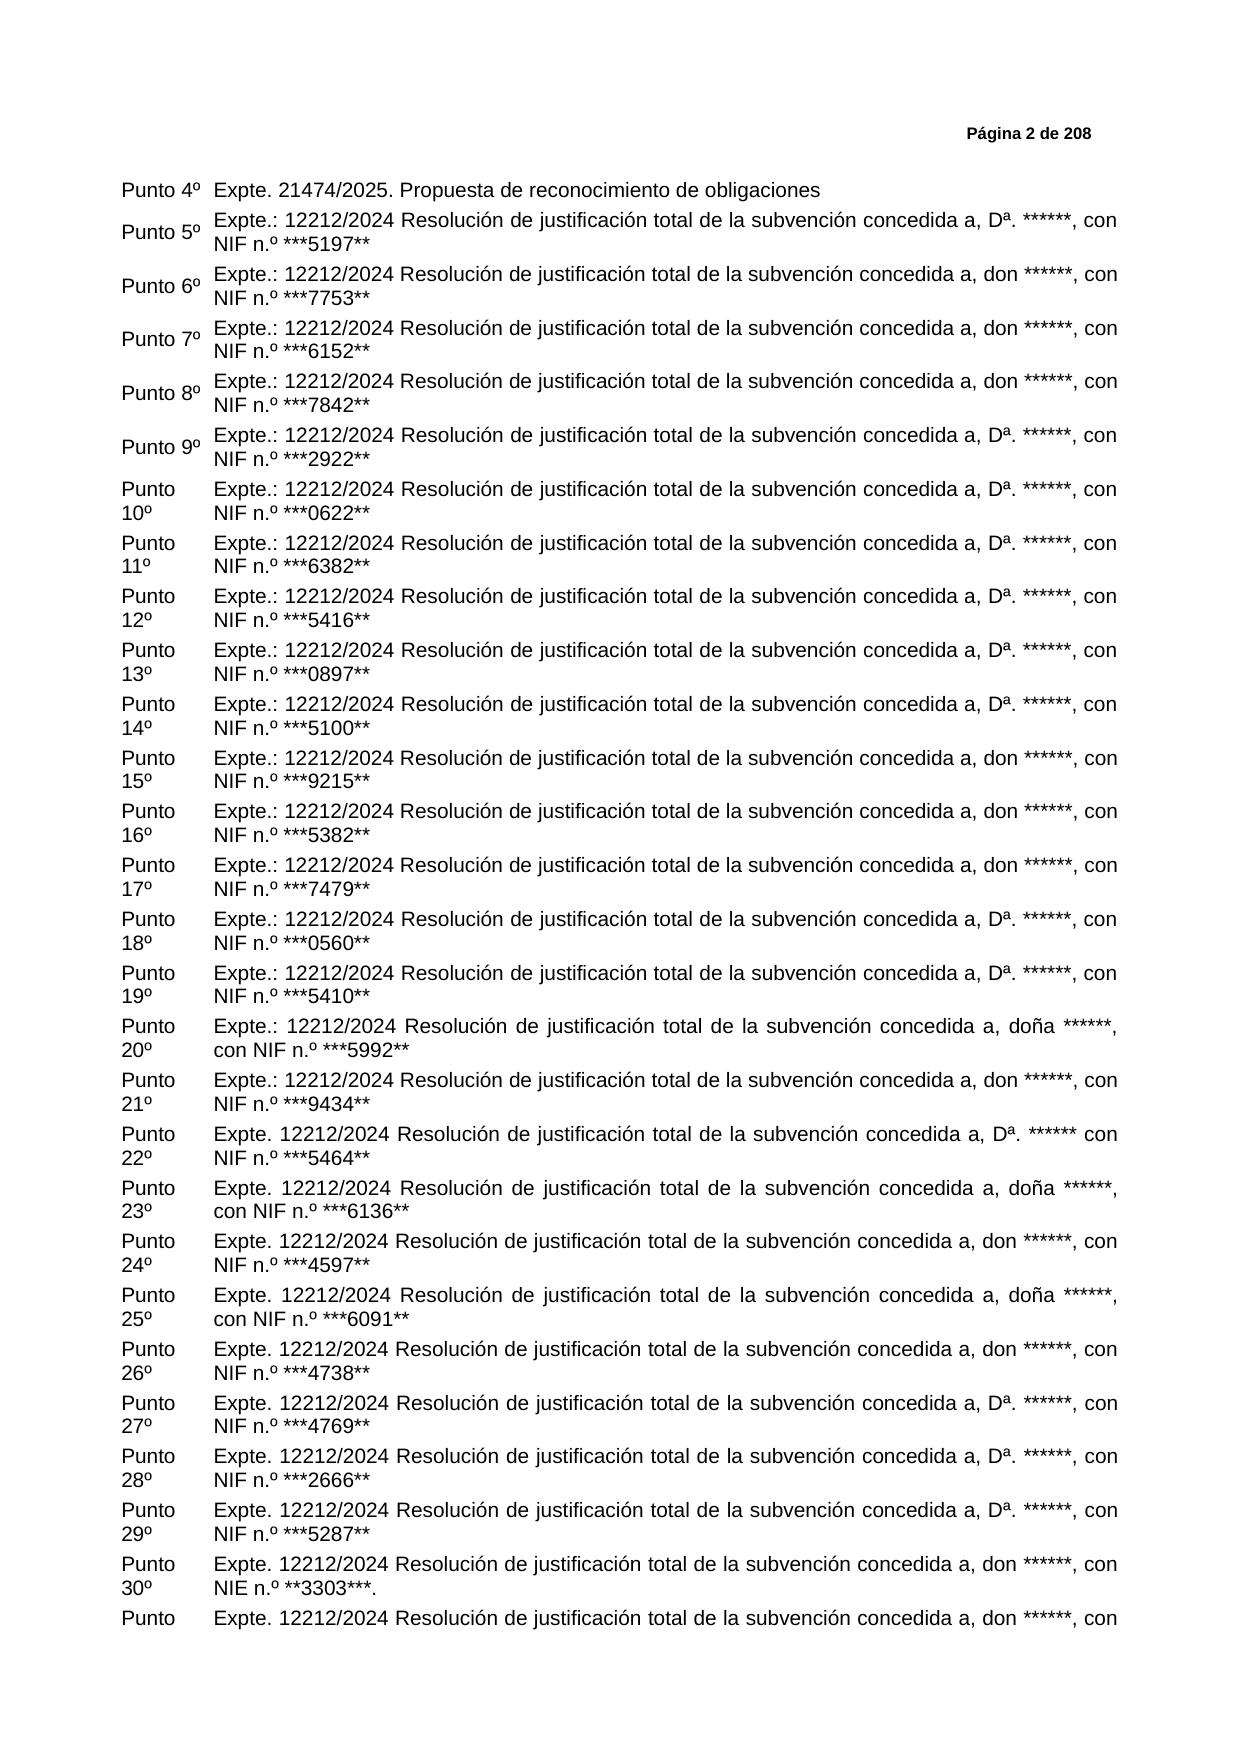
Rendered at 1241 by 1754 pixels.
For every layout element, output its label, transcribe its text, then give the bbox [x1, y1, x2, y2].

table_cell Punto 18º [118, 904, 210, 957]
table_cell Expte.: 12212/2024 Resolución de justificación total de la subvención concedida a, Dª. ******, con NIF n.º ***0622** [210, 474, 1122, 527]
table_cell Punto 5º [118, 205, 210, 259]
table_cell Punto 13º [118, 635, 210, 689]
table_cell Punto 23º [118, 1173, 210, 1226]
table_cell Punto 16º [118, 796, 210, 850]
table_cell Expte. 12212/2024 Resolución de justificación total de la subvención concedida a, doña ******, con NIF n.º ***6136** [210, 1173, 1122, 1226]
table_cell Expte. 12212/2024 Resolución de justificación total de la subvención concedida a, doña ******, con NIF n.º ***6091** [210, 1280, 1122, 1334]
table_cell Expte.: 12212/2024 Resolución de justificación total de la subvención concedida a, Dª. ******, con NIF n.º ***5197** [210, 205, 1122, 259]
table_cell Punto 7º [118, 313, 210, 366]
table_cell Expte. 12212/2024 Resolución de justificación total de la subvención concedida a, Dª. ******, con NIF n.º ***4769** [210, 1388, 1122, 1441]
table_cell Punto 4º [118, 175, 210, 205]
table_cell Expte.: 12212/2024 Resolución de justificación total de la subvención concedida a, don ******, con NIF n.º ***7842** [210, 366, 1122, 420]
table_cell Punto 17º [118, 850, 210, 904]
table_cell Punto 20º [118, 1011, 210, 1065]
table_cell Punto 29º [118, 1495, 210, 1549]
table_cell Punto 28º [118, 1441, 210, 1495]
table_cell Punto 25º [118, 1280, 210, 1334]
table_cell Expte.: 12212/2024 Resolución de justificación total de la subvención concedida a, don ******, con NIF n.º ***7479** [210, 850, 1122, 904]
table_cell Punto 12º [118, 581, 210, 635]
table_cell Punto 15º [118, 743, 210, 796]
table_cell Punto 10º [118, 474, 210, 527]
table_cell Punto 19º [118, 958, 210, 1011]
table_cell Expte.: 12212/2024 Resolución de justificación total de la subvención concedida a, don ******, con NIF n.º ***5382** [210, 796, 1122, 850]
table_cell Punto 6º [118, 259, 210, 312]
table_cell Punto 22º [118, 1119, 210, 1172]
table_cell Expte.: 12212/2024 Resolución de justificación total de la subvención concedida a, don ******, con NIF n.º ***6152** [210, 313, 1122, 366]
table_cell Punto 24º [118, 1226, 210, 1280]
table_cell Expte.: 12212/2024 Resolución de justificación total de la subvención concedida a, doña ******, con NIF n.º ***5992** [210, 1011, 1122, 1065]
table_cell Punto 26º [118, 1334, 210, 1387]
table_cell Punto 11º [118, 528, 210, 581]
table_cell Punto 27º [118, 1388, 210, 1441]
table_cell Expte.: 12212/2024 Resolución de justificación total de la subvención concedida a, Dª. ******, con NIF n.º ***2922** [210, 420, 1122, 474]
table_cell Expte. 12212/2024 Resolución de justificación total de la subvención concedida a, Dª. ******, con NIF n.º ***5287** [210, 1495, 1122, 1549]
table_cell Punto 21º [118, 1065, 210, 1119]
table_cell Expte.: 12212/2024 Resolución de justificación total de la subvención concedida a, Dª. ******, con NIF n.º ***5410** [210, 958, 1122, 1011]
table_cell Punto [118, 1603, 210, 1632]
table_cell Expte. 12212/2024 Resolución de justificación total de la subvención concedida a, don ******, con [210, 1603, 1122, 1632]
table_cell Expte. 12212/2024 Resolución de justificación total de la subvención concedida a, Dª. ****** con NIF n.º ***5464** [210, 1119, 1122, 1172]
table_cell Expte. 12212/2024 Resolución de justificación total de la subvención concedida a, don ******, con NIF n.º ***4738** [210, 1334, 1122, 1387]
table_cell Punto 8º [118, 366, 210, 420]
table_cell Expte.: 12212/2024 Resolución de justificación total de la subvención concedida a, Dª. ******, con NIF n.º ***5100** [210, 689, 1122, 742]
table_cell Expte.: 12212/2024 Resolución de justificación total de la subvención concedida a, don ******, con NIF n.º ***9434** [210, 1065, 1122, 1119]
table_cell Expte. 12212/2024 Resolución de justificación total de la subvención concedida a, don ******, con NIE n.º **3303***. [210, 1549, 1122, 1602]
table_cell Expte.: 12212/2024 Resolución de justificación total de la subvención concedida a, Dª. ******, con NIF n.º ***0897** [210, 635, 1122, 689]
table_cell Expte.: 12212/2024 Resolución de justificación total de la subvención concedida a, Dª. ******, con NIF n.º ***5416** [210, 581, 1122, 635]
table_cell Punto 30º [118, 1549, 210, 1602]
table_cell Expte. 12212/2024 Resolución de justificación total de la subvención concedida a, don ******, con NIF n.º ***4597** [210, 1226, 1122, 1280]
table_cell Punto 9º [118, 420, 210, 474]
table_cell Expte.: 12212/2024 Resolución de justificación total de la subvención concedida a, Dª. ******, con NIF n.º ***0560** [210, 904, 1122, 957]
table_cell Punto 14º [118, 689, 210, 742]
table_cell Expte. 21474/2025. Propuesta de reconocimiento de obligaciones [210, 175, 1122, 205]
table_cell Expte. 12212/2024 Resolución de justificación total de la subvención concedida a, Dª. ******, con NIF n.º ***2666** [210, 1441, 1122, 1495]
table_cell Expte.: 12212/2024 Resolución de justificación total de la subvención concedida a, don ******, con NIF n.º ***9215** [210, 743, 1122, 796]
table_cell Expte.: 12212/2024 Resolución de justificación total de la subvención concedida a, Dª. ******, con NIF n.º ***6382** [210, 528, 1122, 581]
table_cell Expte.: 12212/2024 Resolución de justificación total de la subvención concedida a, don ******, con NIF n.º ***7753** [210, 259, 1122, 312]
